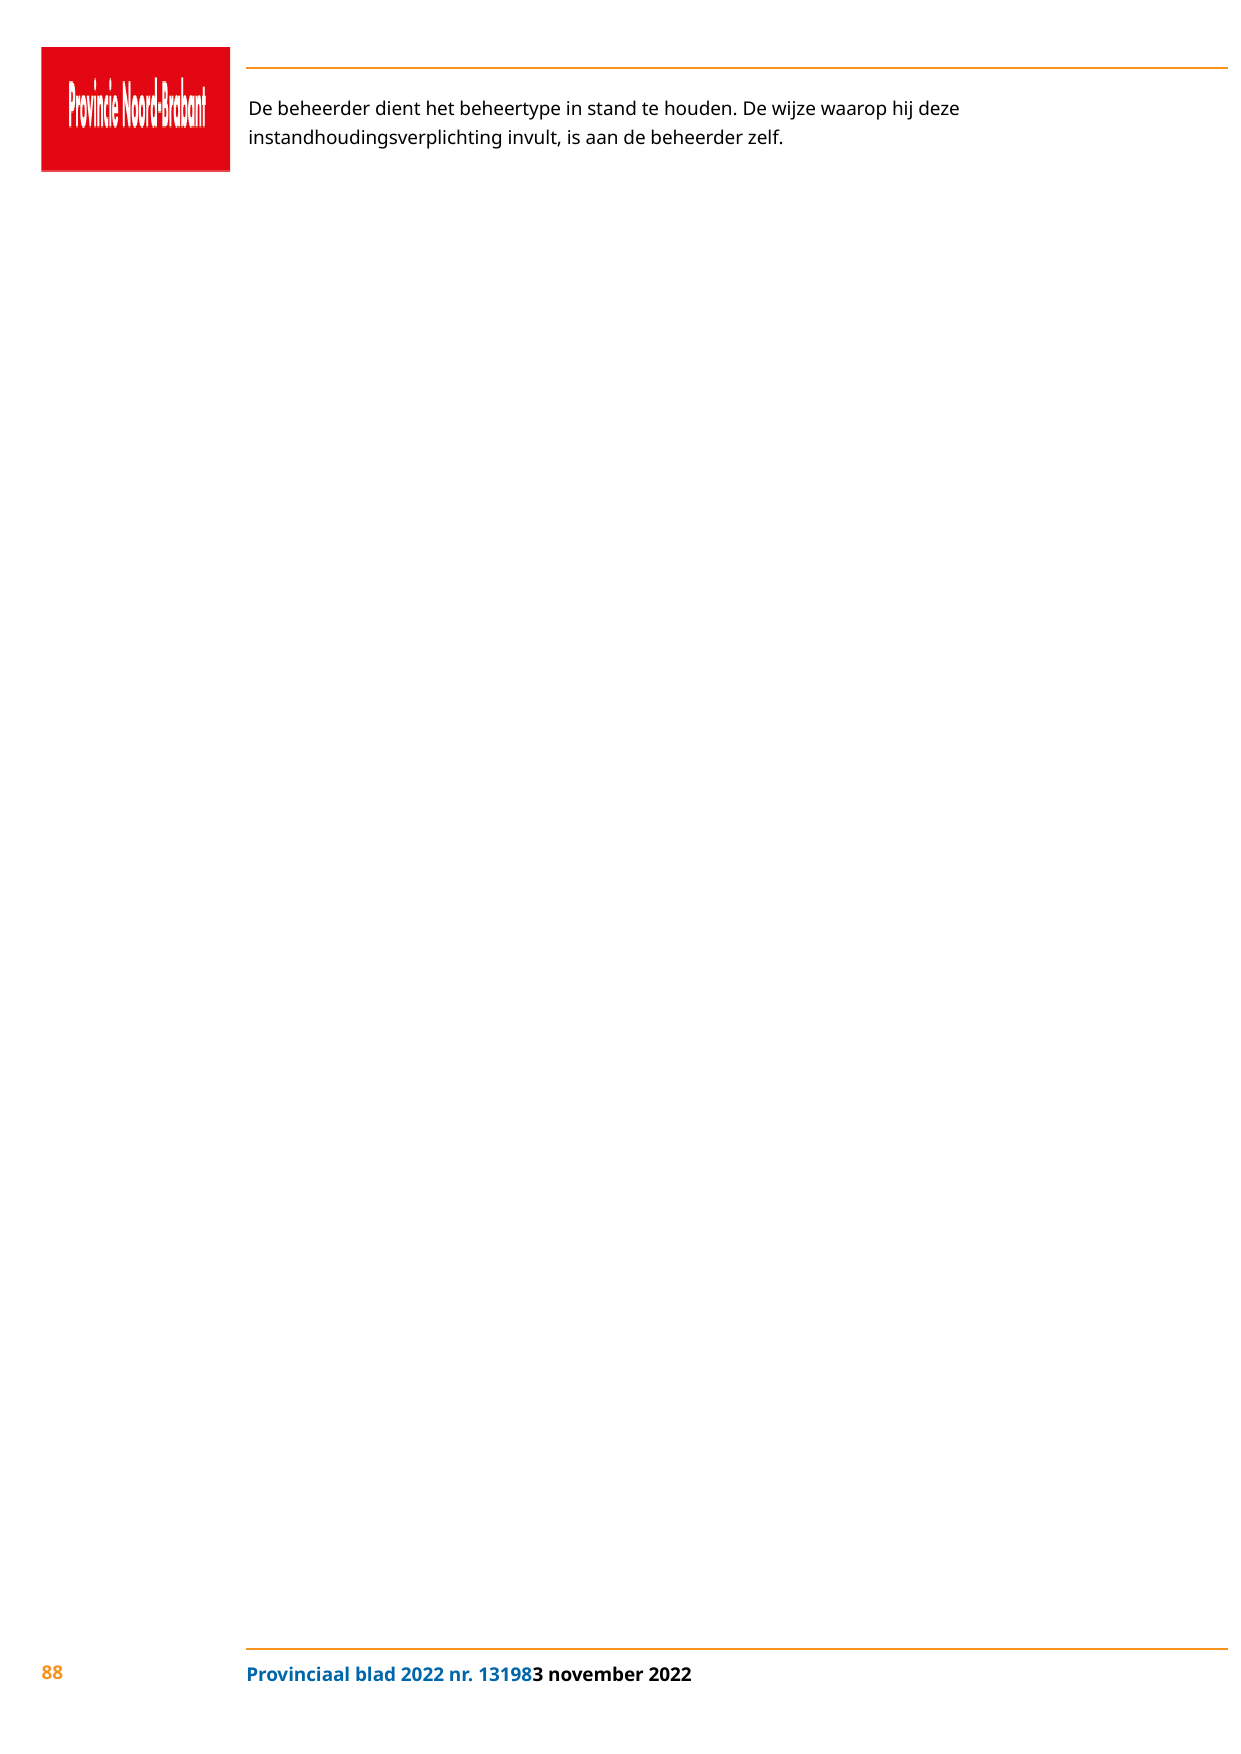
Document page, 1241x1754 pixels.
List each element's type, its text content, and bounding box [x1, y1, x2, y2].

text De beheerder dient het beheertype in stand te houden. De wijze waarop hij deze instandhoudingsverplichting invult, is aan de beheerder zelf. [248, 95, 1152, 150]
picture [41, 47, 231, 172]
